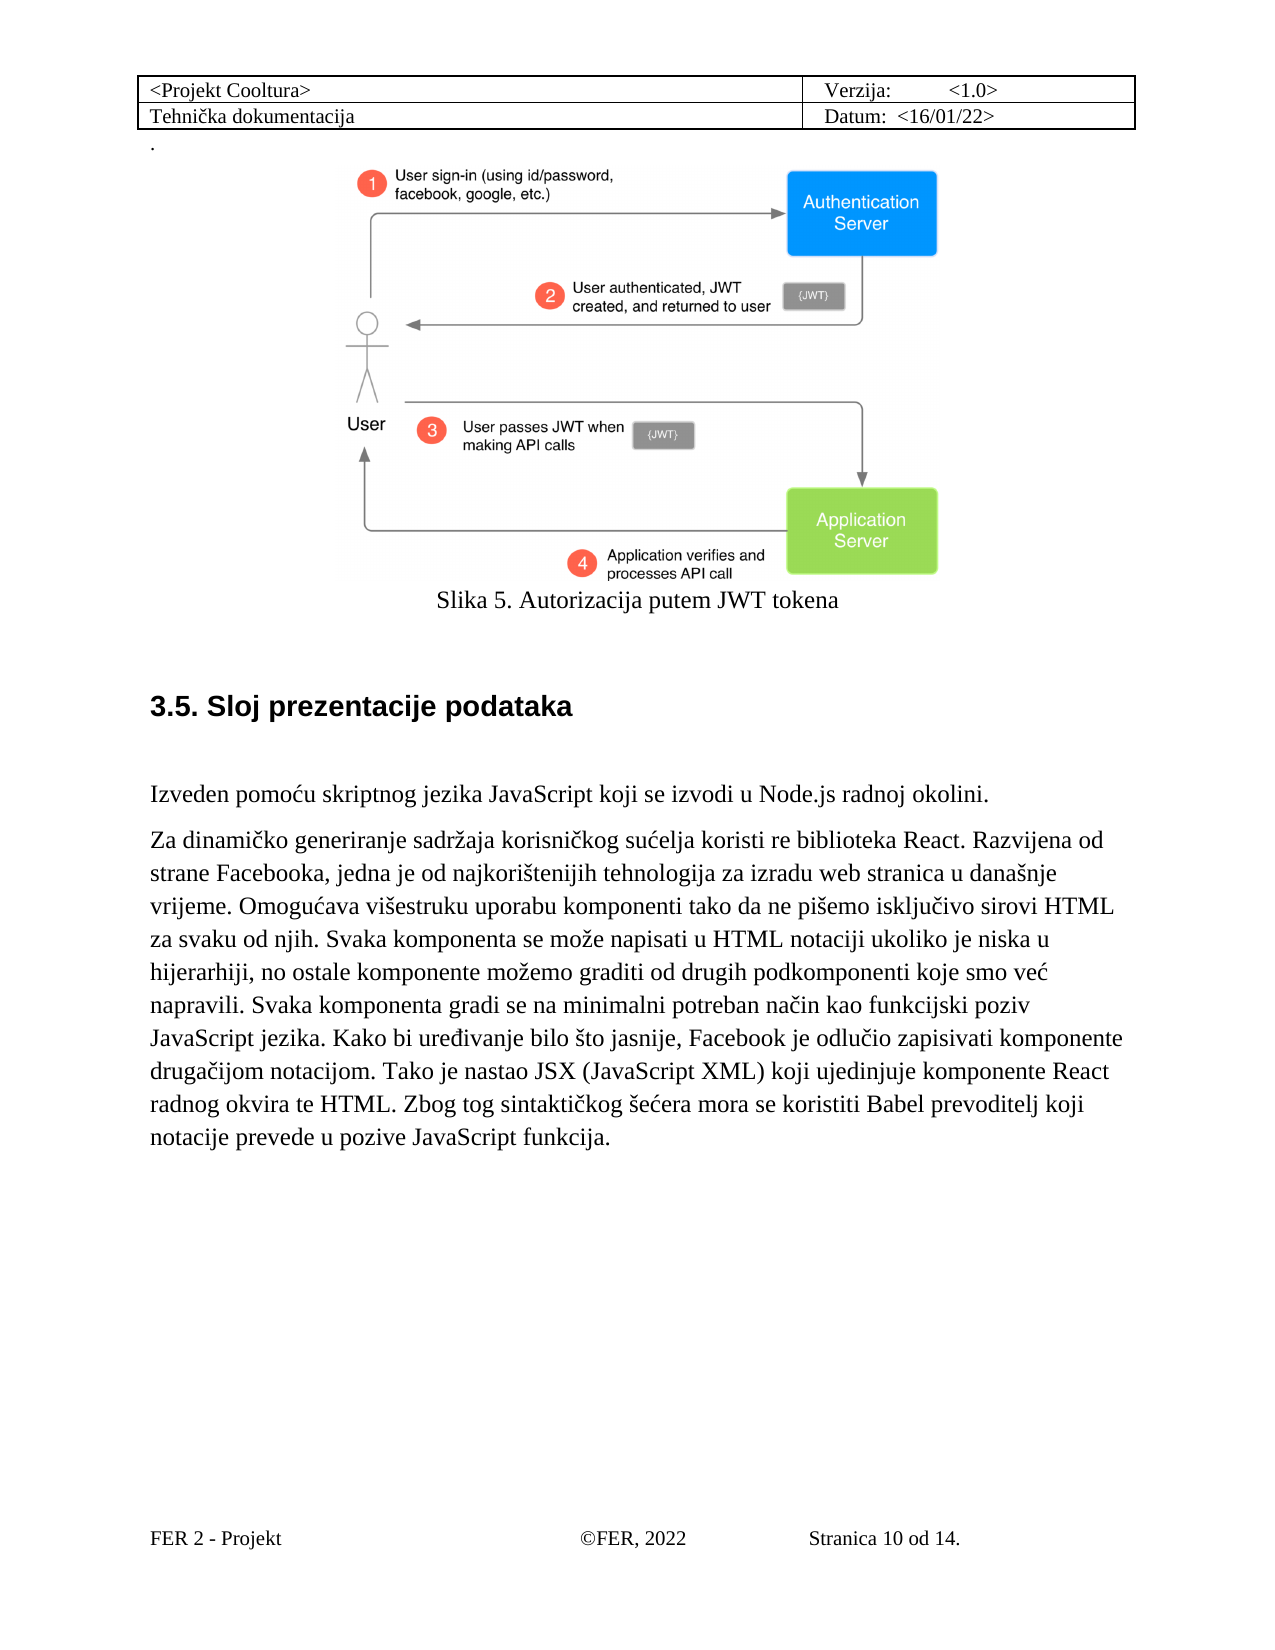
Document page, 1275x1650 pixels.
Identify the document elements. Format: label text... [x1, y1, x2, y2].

text Izveden pomoću skriptnog jezika JavaScript koji se izvodi u Node.js radnoj okolini. [150, 779, 1125, 808]
subtitle 3.5. Sloj prezentacije podataka [150, 689, 1125, 722]
text Za dinamičko generiranje sadržaja korisničkog sućelja koristi re biblioteka React. Razvijena od strane Facebooka, jedna je od najkorištenijih tehnologija za izradu web stranica u današnje vrijeme. Omogućava višestruku uporabu komponenti tako da ne pišemo isključivo sirovi HTML za svaku od njih. Svaka komponenta se može napisati u HTML notaciji ukoliko je niska u hijerarhiji, no ostale komponente možemo graditi od drugih podkomponenti koje smo već napravili. Svaka komponenta gradi se na minimalni potreban način kao funkcijski poziv JavaScript jezika. Kako bi uređivanje bilo što jasnije, Facebook je odlučio zapisivati komponente drugačijom notacijom. Tako je nastao JSX (JavaScript XML) koji ujedinjuje komponente React radnog okvira te HTML. Zbog tog sintaktičkog šećera mora se koristiti Babel prevoditelj koji notacije prevede u pozive JavaScript funkcija. [150, 825, 1125, 1151]
text Slika 5. Autorizacija putem JWT tokena [150, 155, 1125, 614]
picture [335, 165, 940, 581]
